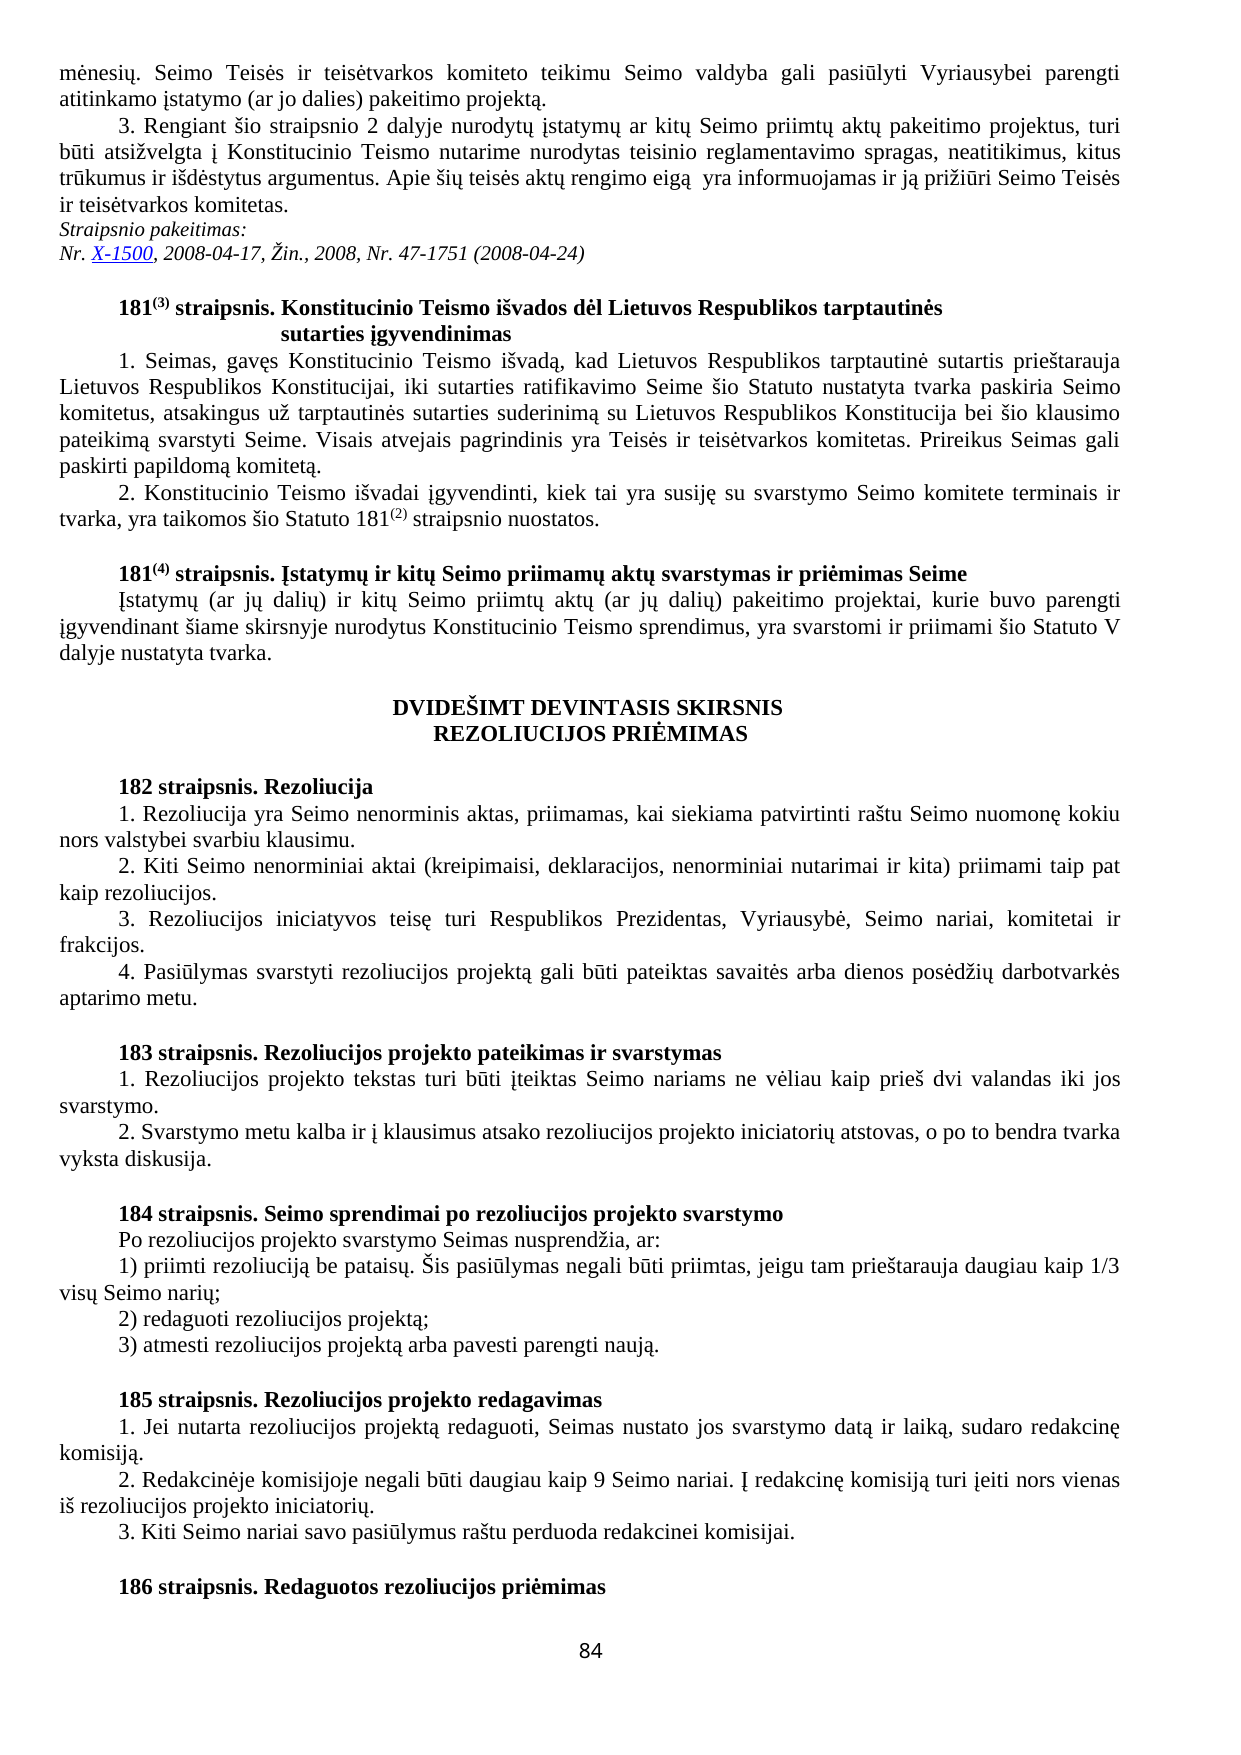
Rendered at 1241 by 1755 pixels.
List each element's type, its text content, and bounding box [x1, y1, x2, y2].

text 185 straipsnis. Rezoliucijos projekto redagavimas [59, 1387, 1122, 1413]
text DVIDEŠIMT DEVINTASIS SKIRSNIS [59, 694, 1122, 721]
text Nr. X-1500, 2008-04-17, Žin., 2008, Nr. 47-1751 (2008-04-24) [59, 241, 1122, 265]
text Straipsnio pakeitimas: [59, 217, 1122, 241]
text 1. Rezoliucijos projekto tekstas turi būti įteiktas Seimo nariams ne vėliau kaip prieš dvi valandas iki jos svarstymo. [59, 1066, 1122, 1118]
text 2. Redakcinėje komisijoje negali būti daugiau kaip 9 Seimo nariai. Į redakcinę komisiją turi įeiti nors vienas iš rezoliucijos projekto iniciatorių. [59, 1466, 1122, 1518]
text Po rezoliucijos projekto svarstymo Seimas nusprendžia, ar: [59, 1226, 1122, 1252]
text 1. Jei nutarta rezoliucijos projektą redaguoti, Seimas nustato jos svarstymo datą ir laiką, sudaro redakcinę komisiją. [59, 1413, 1122, 1466]
text REZOLIUCIJOS PRIĖMIMAS [59, 721, 1122, 747]
text mėnesių. Seimo Teisės ir teisėtvarkos komiteto teikimu Seimo valdyba gali pasiūlyti Vyriausybei parengti atitinkamo įstatymo (ar jo dalies) pakeitimo projektą. [59, 59, 1122, 112]
text Įstatymų (ar jų dalių) ir kitų Seimo priimtų aktų (ar jų dalių) pakeitimo projektai, kurie buvo parengti įgyvendinant šiame skirsnyje nurodytus Konstitucinio Teismo sprendimus, yra svarstomi ir priimami šio Statuto V dalyje nustatyta tvarka. [59, 586, 1122, 665]
text 183 straipsnis. Rezoliucijos projekto pateikimas ir svarstymas [59, 1039, 1122, 1066]
text 181(3) straipsnis. Konstitucinio Teismo išvados dėl Lietuvos Respublikos tarptautinės [59, 294, 1122, 320]
text 2. Svarstymo metu kalba ir į klausimus atsako rezoliucijos projekto iniciatorių atstovas, o po to bendra tvarka vyksta diskusija. [59, 1118, 1122, 1171]
text 4. Pasiūlymas svarstyti rezoliucijos projektą gali būti pateiktas savaitės arba dienos posėdžių darbotvarkės aptarimo metu. [59, 958, 1122, 1010]
text 186 straipsnis. Redaguotos rezoliucijos priėmimas [59, 1573, 1122, 1600]
text 1. Seimas, gavęs Konstitucinio Teismo išvadą, kad Lietuvos Respublikos tarptautinė sutartis prieštarauja Lietuvos Respublikos Konstitucijai, iki sutarties ratifikavimo Seime šio Statuto nustatyta tvarka paskiria Seimo komitetus, atsakingus už tarptautinės sutarties suderinimą su Lietuvos Respublikos Konstitucija bei šio klausimo pateikimą svarstyti Seime. Visais atvejais pagrindinis yra Teisės ir teisėtvarkos komitetas. Prireikus Seimas gali paskirti papildomą komitetą. [59, 347, 1122, 478]
text 1) priimti rezoliuciją be pataisų. Šis pasiūlymas negali būti priimtas, jeigu tam prieštarauja daugiau kaip 1/3 visų Seimo narių; [59, 1252, 1122, 1305]
text 3. Rezoliucijos iniciatyvos teisę turi Respublikos Prezidentas, Vyriausybė, Seimo nariai, komitetai ir frakcijos. [59, 905, 1122, 958]
text 2) redaguoti rezoliucijos projektą; [59, 1305, 1122, 1331]
text 184 straipsnis. Seimo sprendimai po rezoliucijos projekto svarstymo [59, 1200, 1122, 1226]
text 181(4) straipsnis. Įstatymų ir kitų Seimo priimamų aktų svarstymas ir priėmimas Seime [59, 560, 1122, 586]
text 3. Rengiant šio straipsnio 2 dalyje nurodytų įstatymų ar kitų Seimo priimtų aktų pakeitimo projektus, turi būti atsižvelgta į Konstitucinio Teismo nutarime nurodytas teisinio reglamentavimo spragas, neatitikimus, kitus trūkumus ir išdėstytus argumentus. Apie šių teisės aktų rengimo eigą yra informuojamas ir ją prižiūri Seimo Teisės ir teisėtvarkos komitetas. [59, 112, 1122, 217]
text 3) atmesti rezoliucijos projektą arba pavesti parengti naują. [59, 1331, 1122, 1358]
text 182 straipsnis. Rezoliucija [59, 773, 1122, 799]
text 3. Kiti Seimo nariai savo pasiūlymus raštu perduoda redakcinei komisijai. [59, 1518, 1122, 1545]
text 2. Konstitucinio Teismo išvadai įgyvendinti, kiek tai yra susiję su svarstymo Seimo komitete terminais ir tvarka, yra taikomos šio Statuto 181(2) straipsnio nuostatos. [59, 478, 1122, 531]
text 2. Kiti Seimo nenorminiai aktai (kreipimaisi, deklaracijos, nenorminiai nutarimai ir kita) priimami taip pat kaip rezoliucijos. [59, 852, 1122, 905]
text sutarties įgyvendinimas [59, 320, 1122, 347]
text 1. Rezoliucija yra Seimo nenorminis aktas, priimamas, kai siekiama patvirtinti raštu Seimo nuomonę kokiu nors valstybei svarbiu klausimu. [59, 799, 1122, 852]
